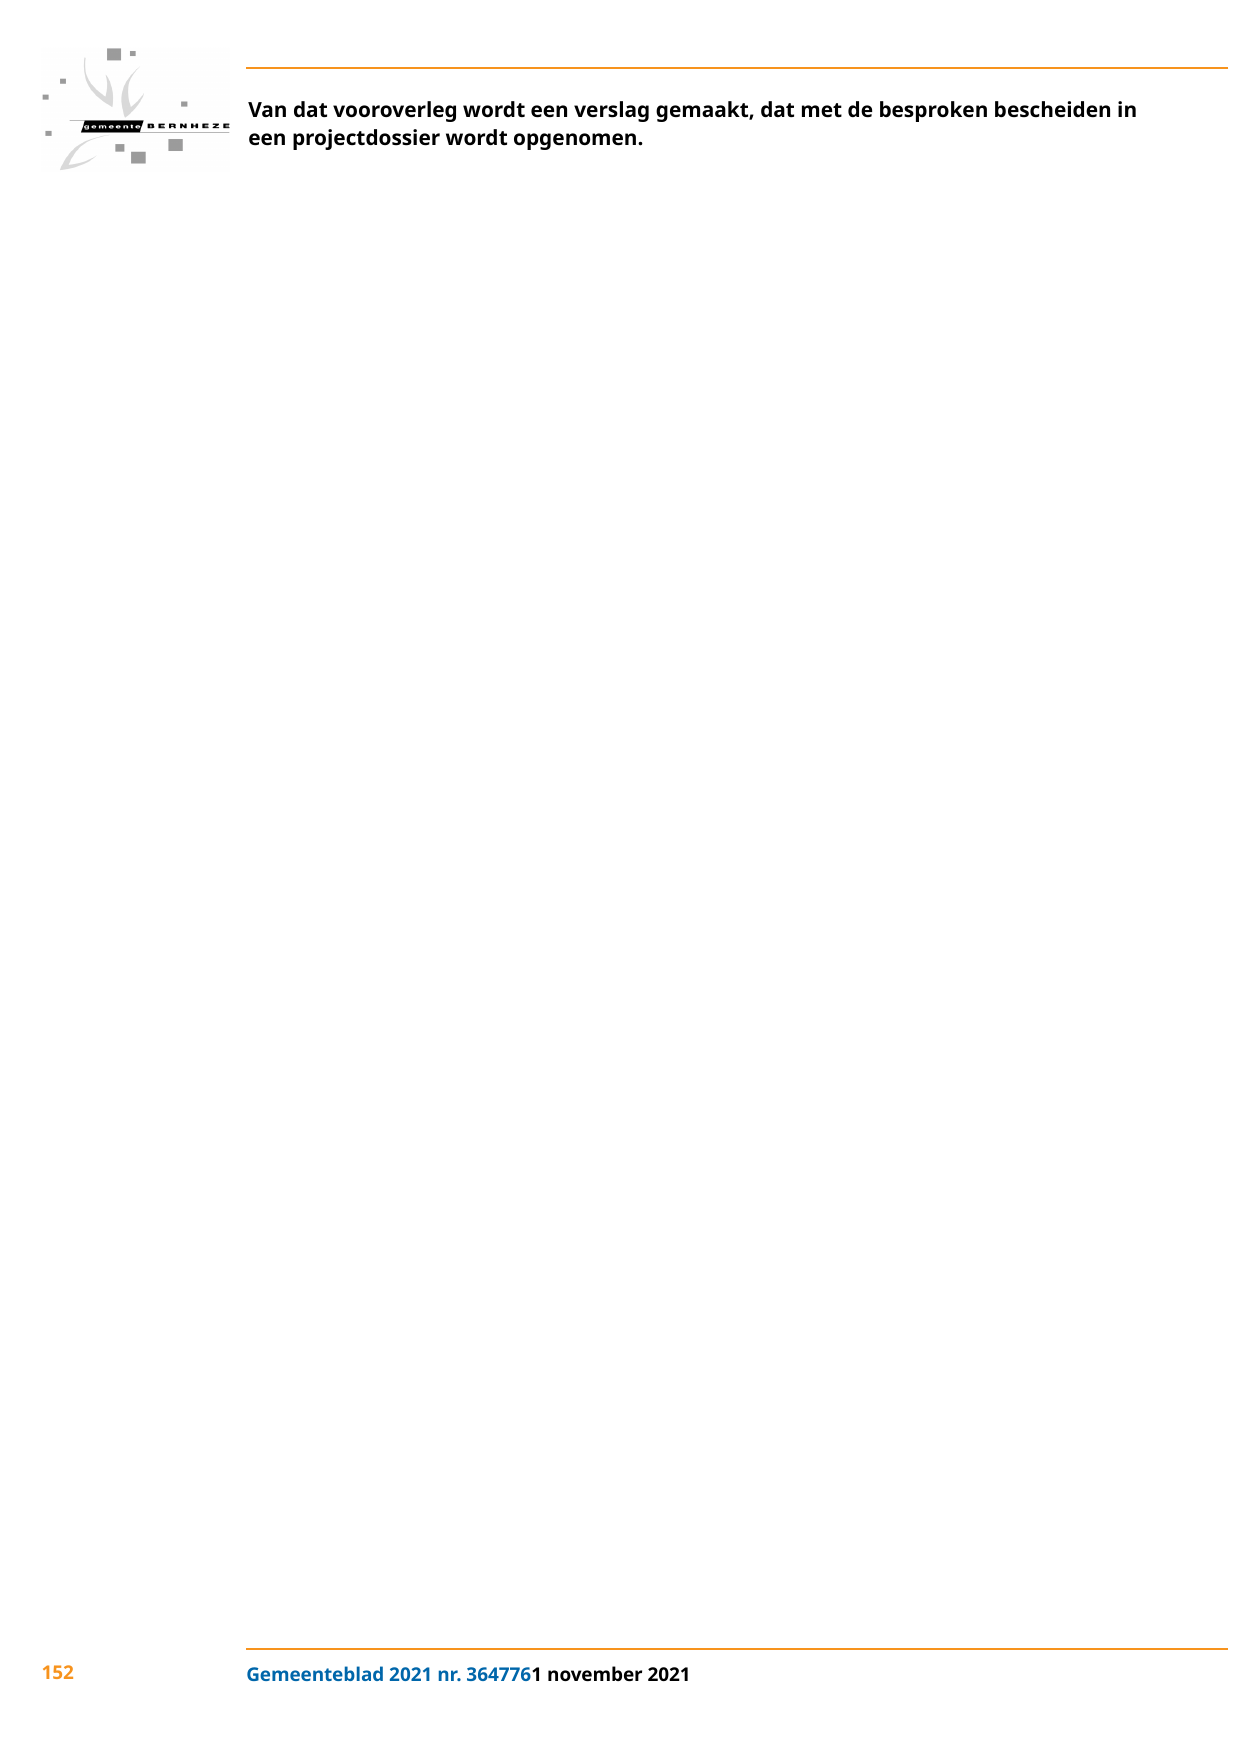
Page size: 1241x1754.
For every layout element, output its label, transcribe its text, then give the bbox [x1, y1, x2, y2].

picture [41, 47, 231, 172]
text Van dat vooroverleg wordt een verslag gemaakt, dat met de besproken bescheiden in een projectdossier wordt opgenomen. [248, 95, 1152, 152]
